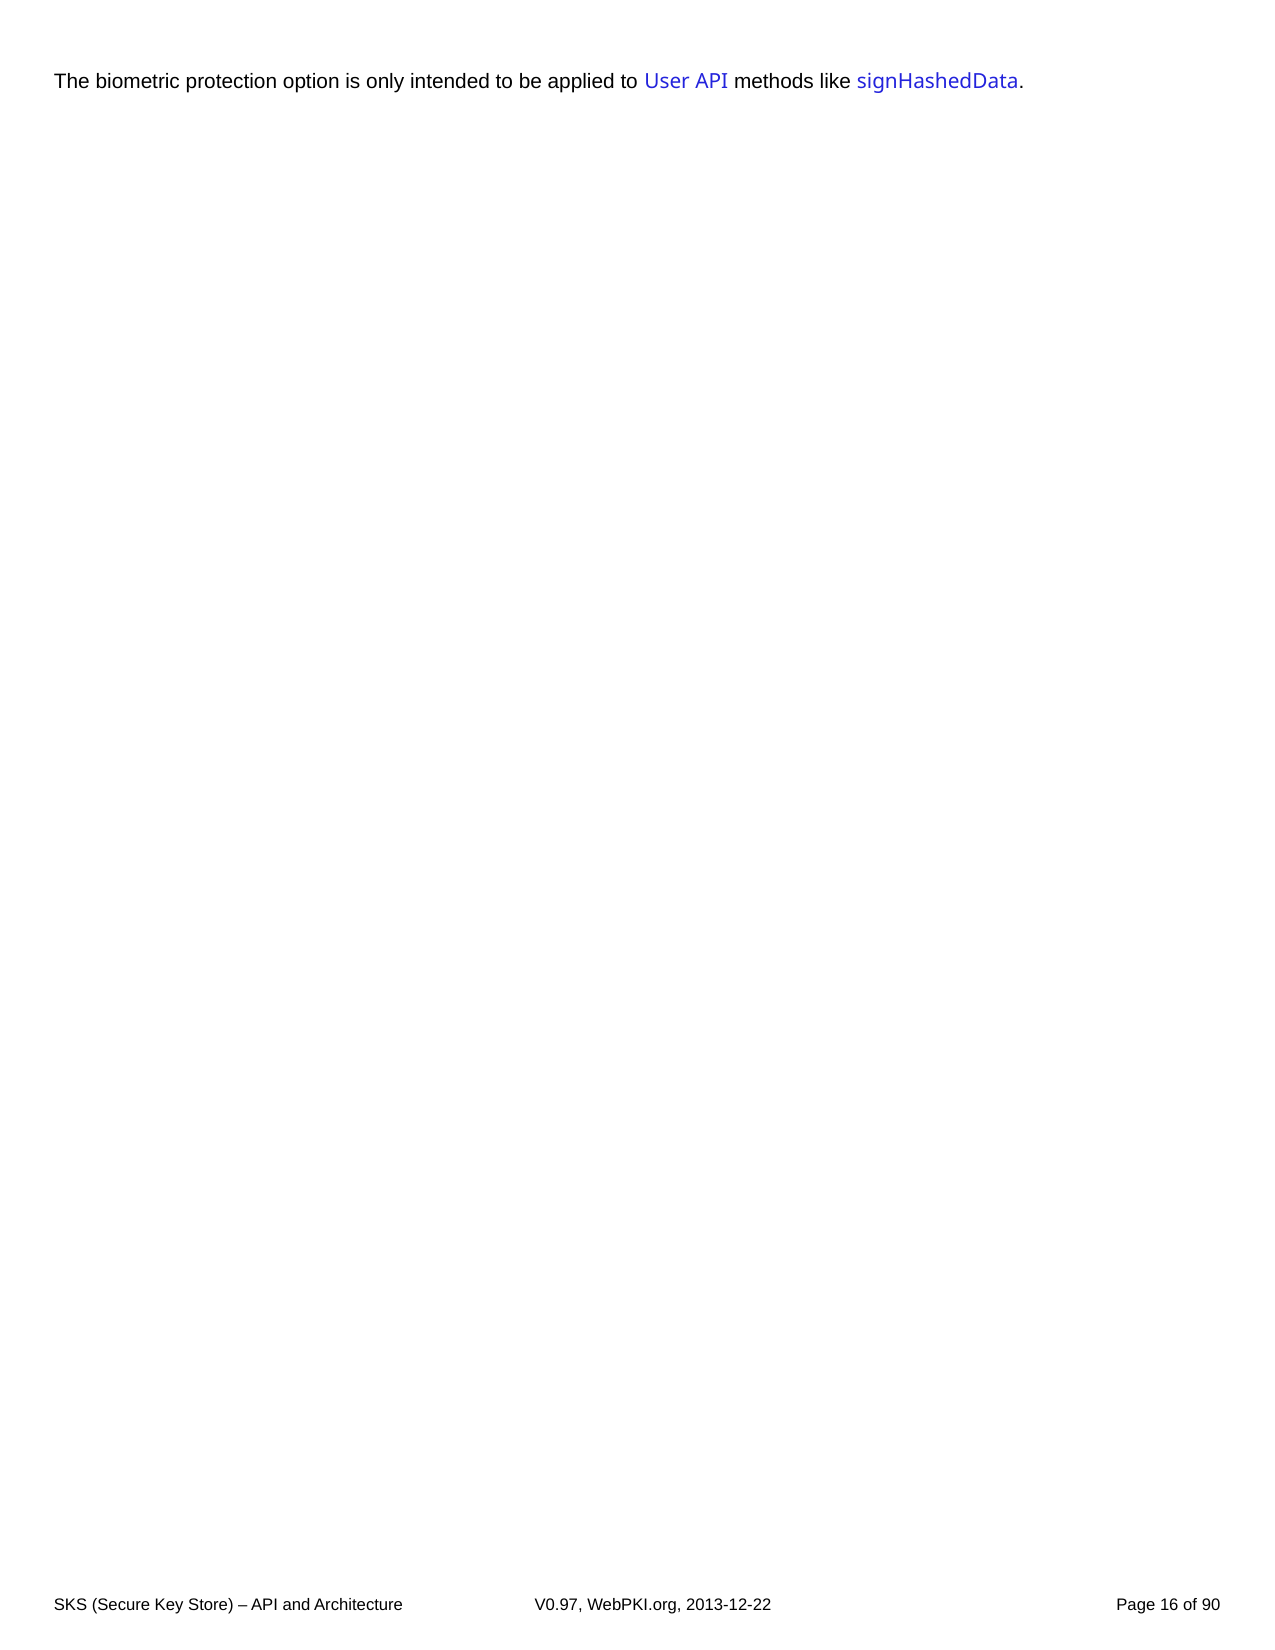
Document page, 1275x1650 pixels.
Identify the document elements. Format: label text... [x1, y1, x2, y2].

text The biometric protection option is only intended to be applied to User API methods like signHashedData. [54, 66, 1221, 94]
